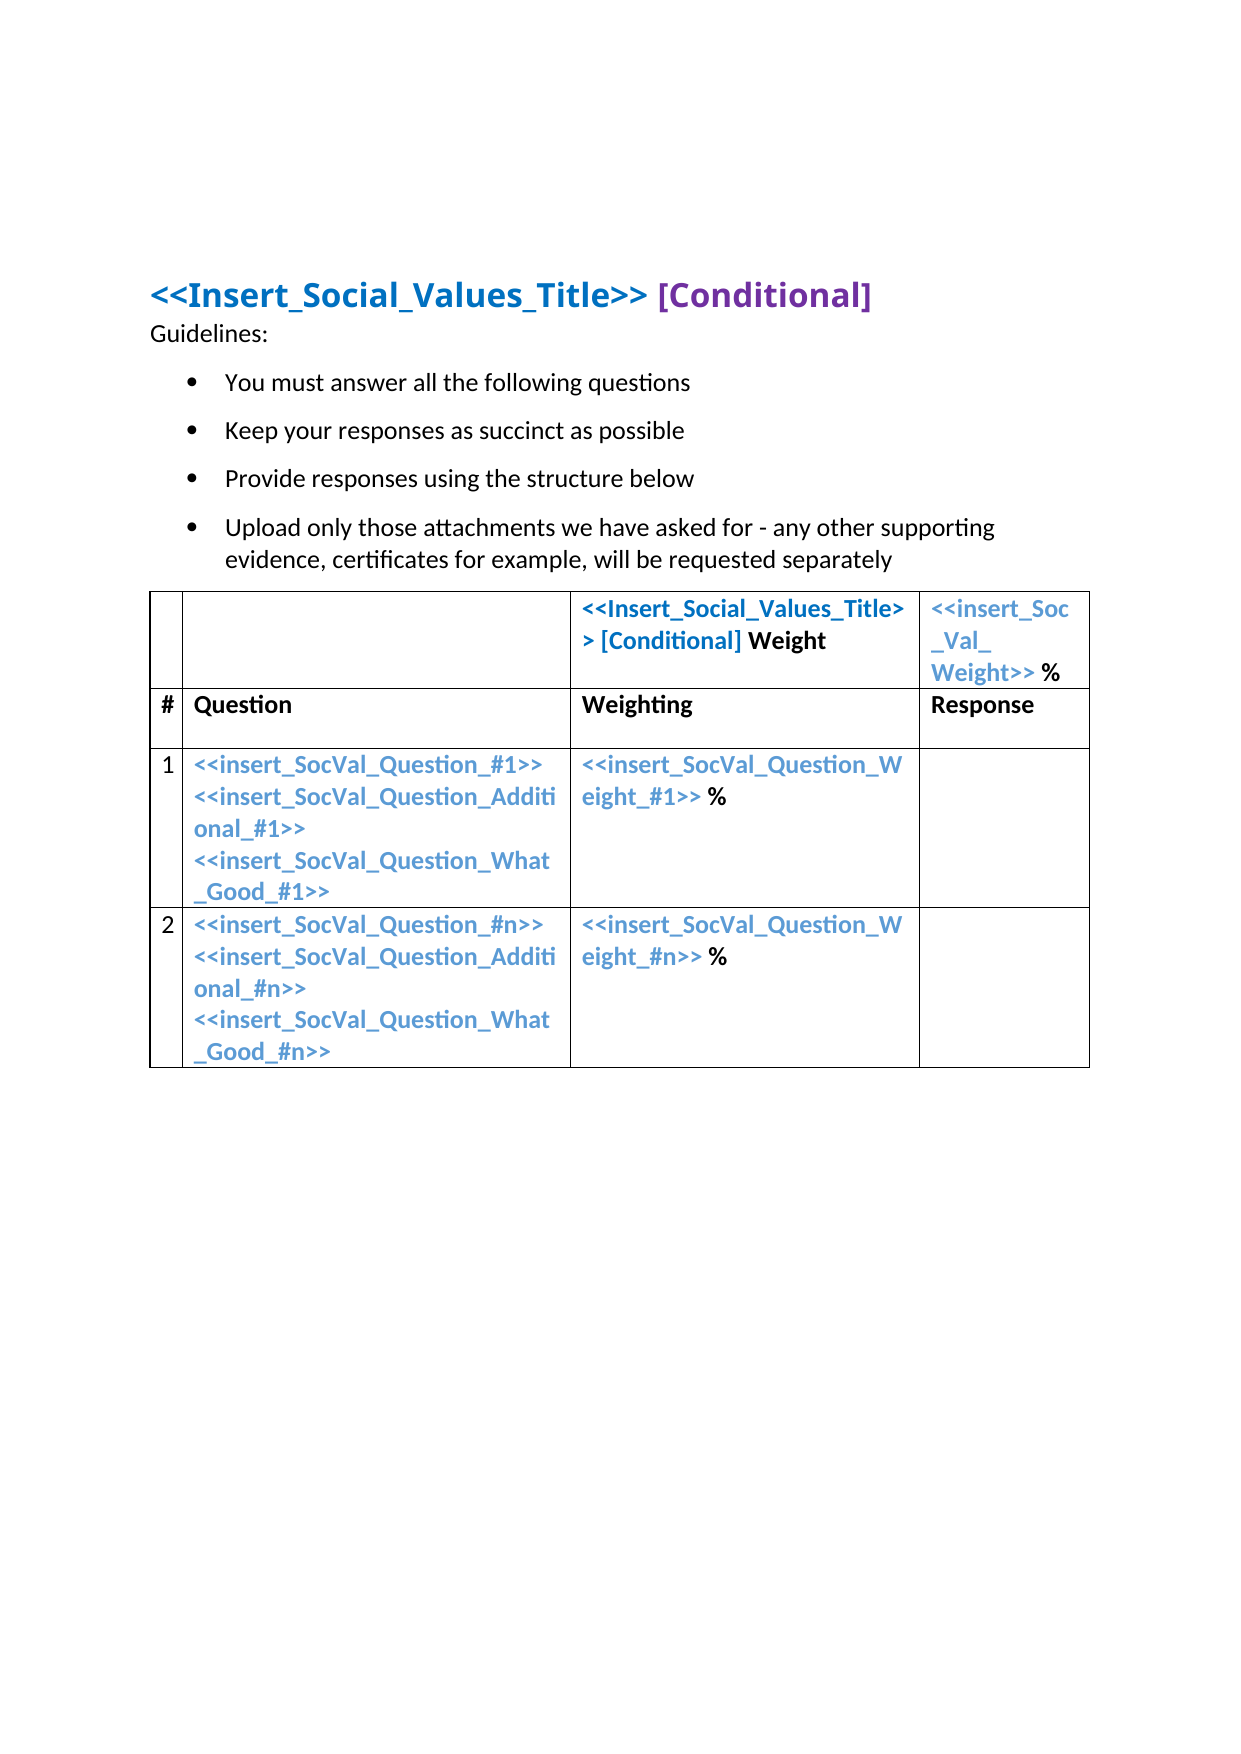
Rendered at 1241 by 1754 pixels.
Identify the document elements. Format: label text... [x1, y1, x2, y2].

table_cell <<insert_SocVal_Question_Weight_#n>> % [571, 908, 919, 1067]
table_header [151, 592, 182, 688]
table_cell [920, 908, 1089, 1067]
list Upload only those attachments we have asked for - any other supporting evidence, certificates for example, will be requested separately [187, 511, 1090, 574]
table_header <<insert_Soc_Val_ Weight>> % [920, 592, 1089, 688]
table_header [183, 592, 570, 688]
table_cell 2 [151, 908, 182, 1067]
table_cell 1 [151, 749, 182, 907]
table_header <<Insert_Social_Values_Title>> [Conditional] Weight [571, 592, 919, 688]
table_cell Response [920, 689, 1089, 747]
table_cell Question [183, 689, 570, 747]
table_cell # [151, 689, 182, 747]
subtitle <<Insert_Social_Values_Title>> [Conditional] [150, 272, 1090, 317]
table_cell <<insert_SocVal_Question_Weight_#1>> % [571, 749, 919, 907]
table_cell <<insert_SocVal_Question_#1>> <<insert_SocVal_Question_Additional_#1>> <<insert_SocVal_Question_What_Good_#1>> [183, 749, 570, 907]
table_cell <<insert_SocVal_Question_#n>> <<insert_SocVal_Question_Additional_#n>> <<insert_SocVal_Question_What_Good_#n>> [183, 908, 570, 1067]
list Provide responses using the structure below [187, 463, 1090, 494]
list Keep your responses as succinct as possible [187, 414, 1090, 446]
text Guidelines: [150, 317, 1090, 349]
list You must answer all the following questions [187, 366, 1090, 397]
table_cell Weighting [571, 689, 919, 747]
table_cell [920, 749, 1089, 907]
